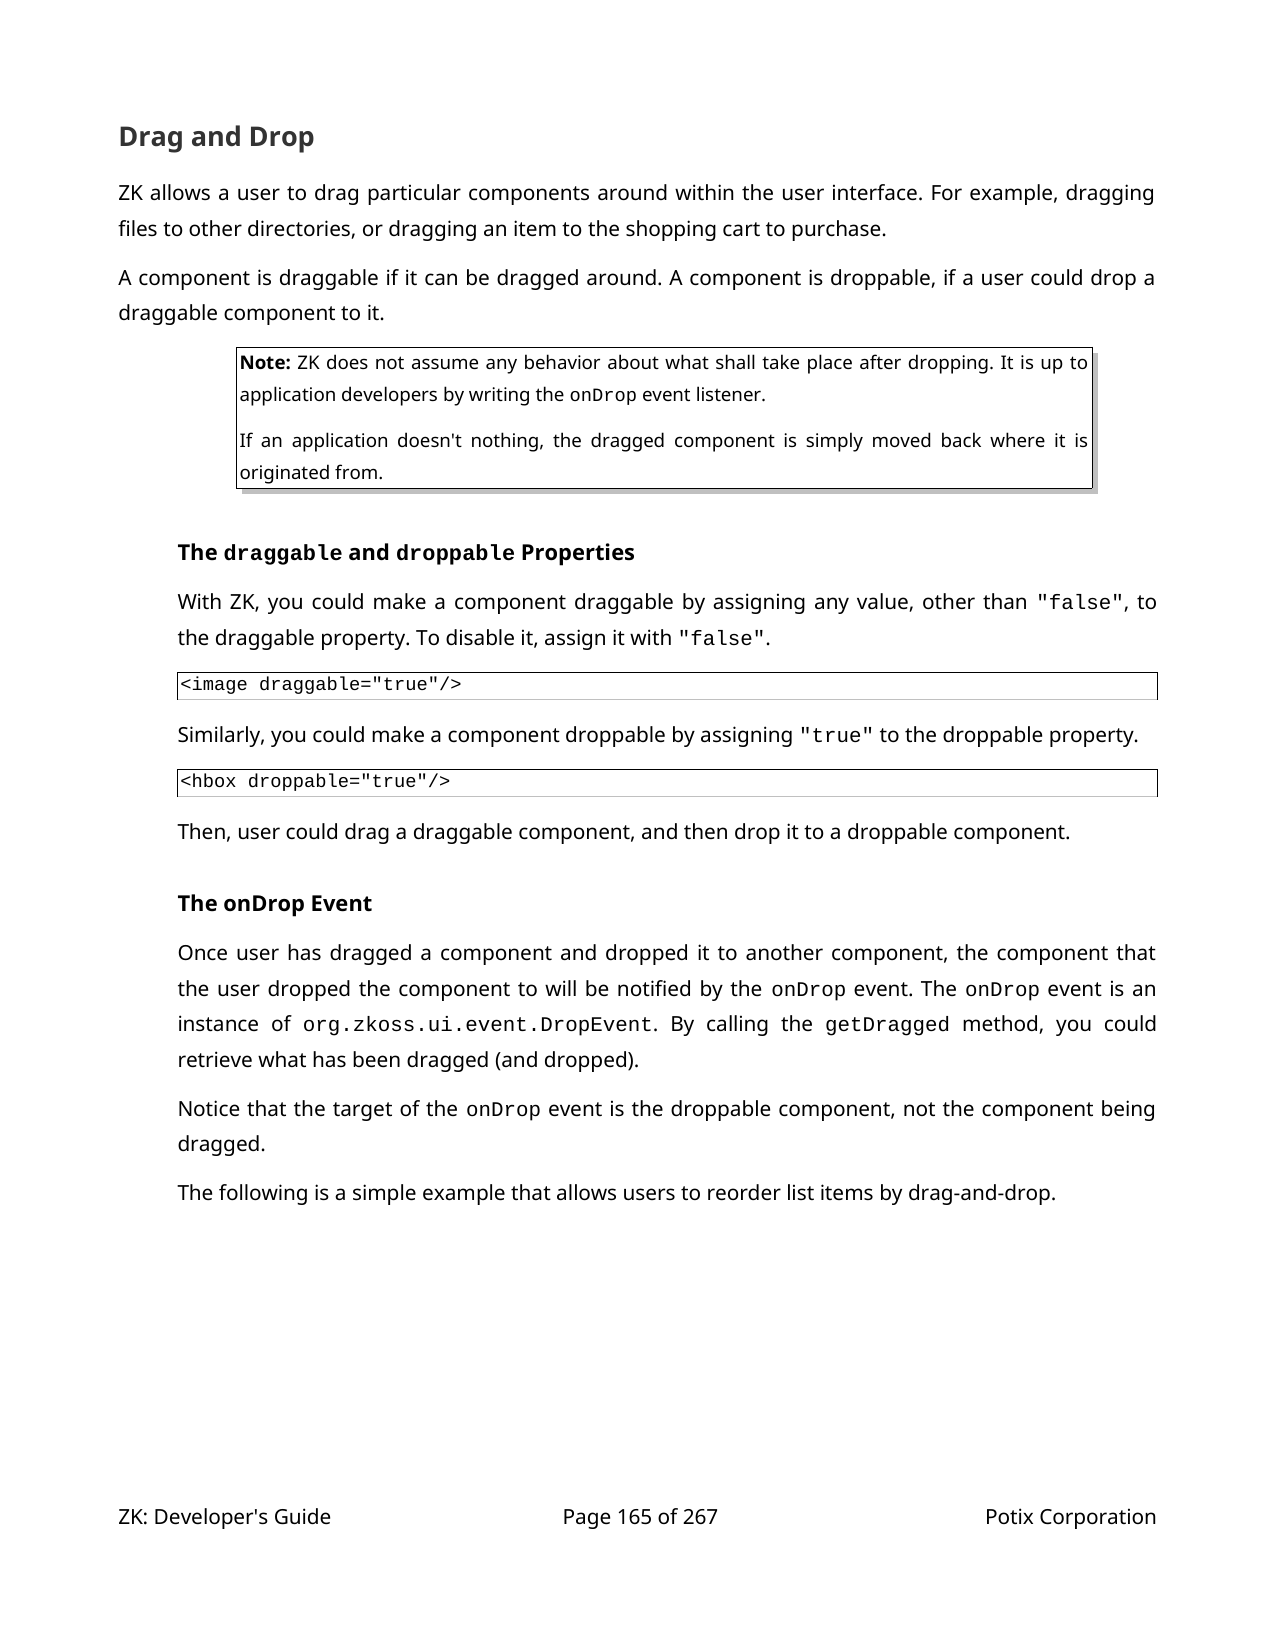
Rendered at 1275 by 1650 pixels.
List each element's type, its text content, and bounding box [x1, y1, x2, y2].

text <hbox droppable="true"/> [178, 770, 1157, 796]
text Similarly, you could make a component droppable by assigning "true" to the droppable property. [177, 720, 1157, 749]
text With ZK, you could make a component draggable by assigning any value, other than "false", to the draggable property. To disable it, assign it with "false". [177, 587, 1157, 652]
subtitle The onDrop Event [177, 888, 1157, 918]
subtitle Drag and Drop [118, 118, 1157, 155]
subtitle The draggable and droppable Properties [177, 537, 1157, 567]
text Then, user could drag a draggable component, and then drop it to a droppable component. [177, 817, 1157, 845]
text The following is a simple example that allows users to reorder list items by drag-and-drop. [177, 1178, 1157, 1206]
text Notice that the target of the onDrop event is the droppable component, not the component being dragged. [177, 1094, 1157, 1157]
text A component is draggable if it can be dragged around. A component is droppable, if a user could drop a draggable component to it. [118, 263, 1157, 326]
text Once user has dragged a component and dropped it to another component, the component that the user dropped the component to will be notified by the onDrop event. The onDrop event is an instance of org.zkoss.ui.event.DropEvent. By calling the getDragged method, you could retrieve what has been dragged (and dropped). [177, 938, 1157, 1073]
text ZK allows a user to drag particular components around within the user interface. For example, dragging files to other directories, or dragging an item to the shopping cart to purchase. [118, 178, 1157, 242]
text If an application doesn't nothing, the dragged component is simply moved back where it is originated from. [237, 425, 1092, 488]
text <image draggable="true"/> [178, 673, 1157, 699]
text Note: ZK does not assume any behavior about what shall take place after dropping. It is up to application developers by writing the onDrop event listener. [237, 348, 1092, 407]
